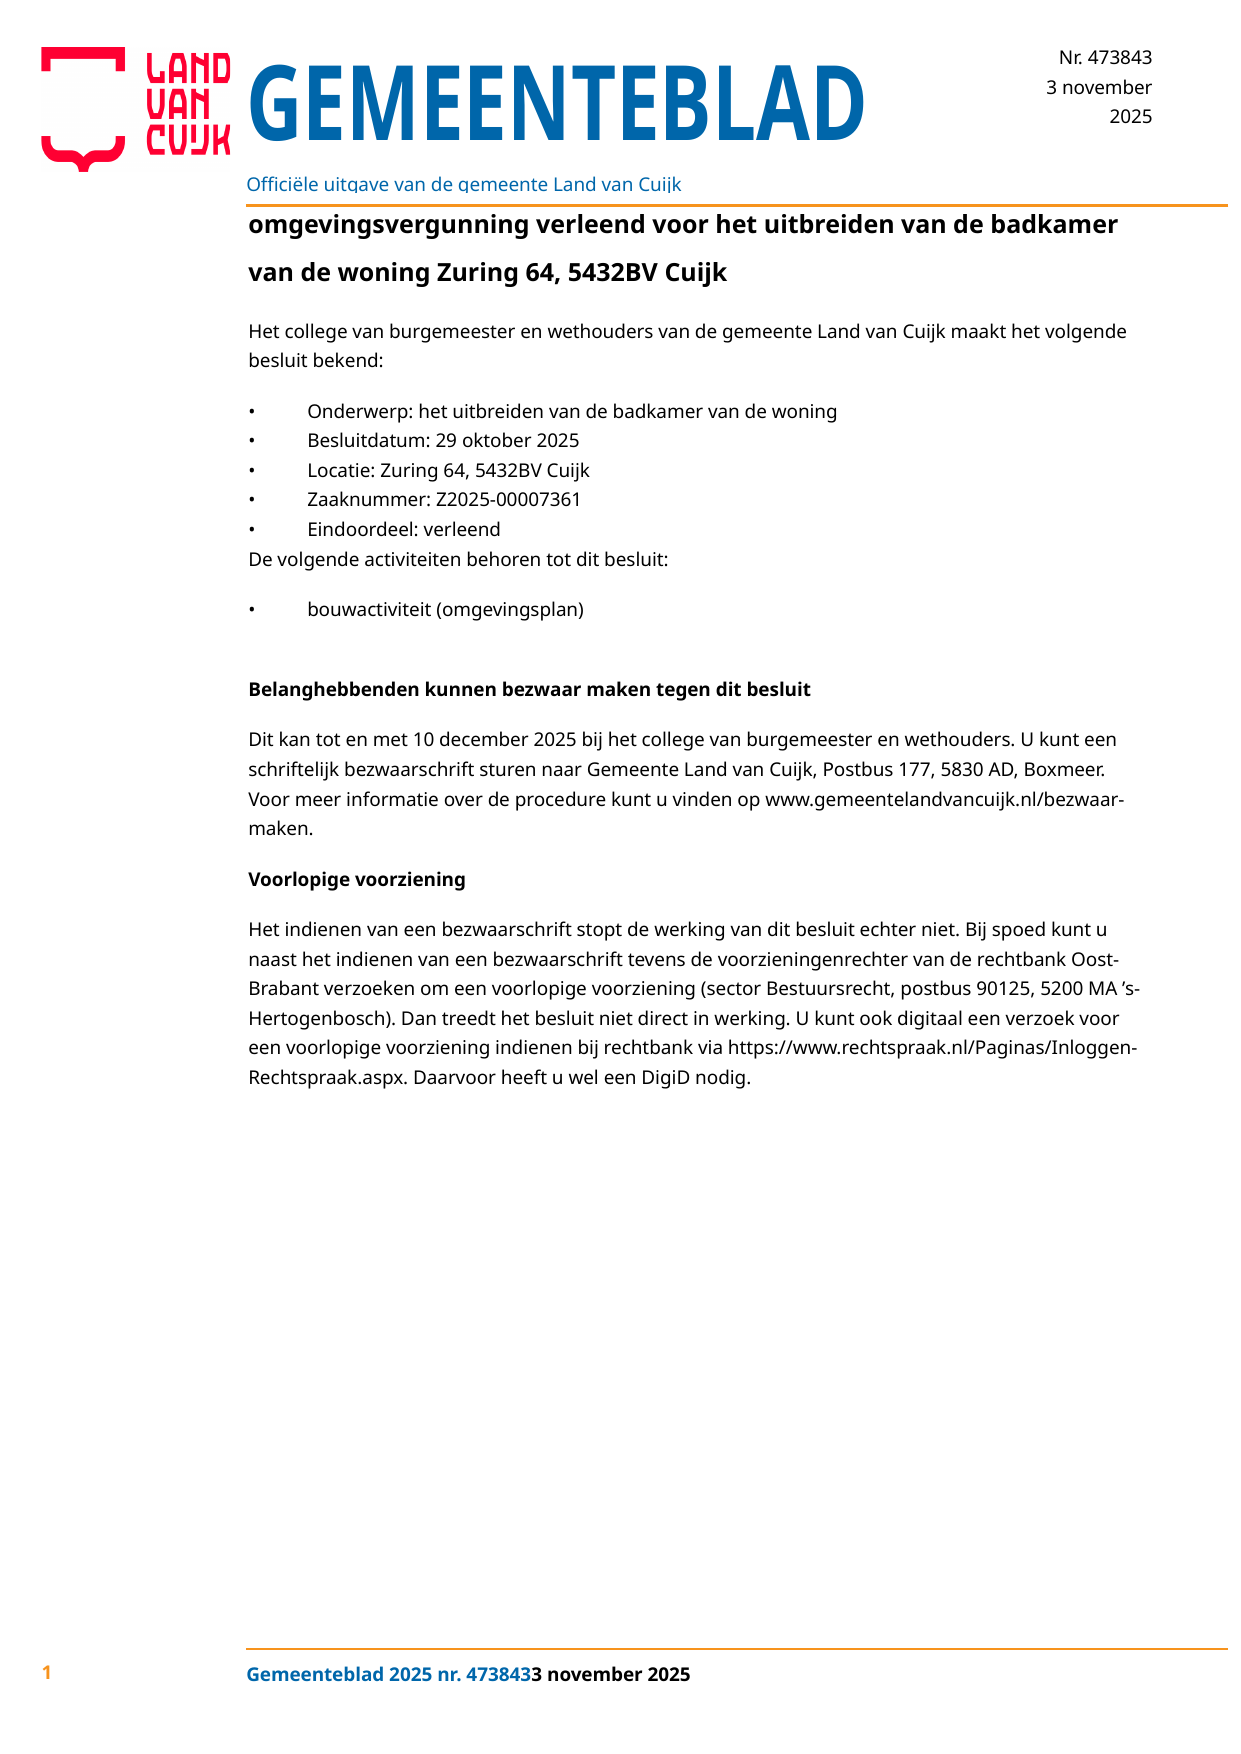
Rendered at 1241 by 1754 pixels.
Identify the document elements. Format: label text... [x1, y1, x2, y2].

text Het college van burgemeester en wethouders van de gemeente Land van Cuijk maakt het volgende besluit bekend: [248, 318, 1152, 373]
list Onderwerp: het uitbreiden van de badkamer van de woning [248, 398, 1152, 424]
text De volgende activiteiten behoren tot dit besluit: [248, 546, 1152, 572]
text omgevingsvergunning verleend voor het uitbreiden van de badkamer van de woning Zuring 64, 5432BV Cuijk [248, 207, 1152, 288]
text Dit kan tot en met 10 december 2025 bij het college van burgemeester en wethouders. U kunt een schriftelijk bezwaarschrift sturen naar Gemeente Land van Cuijk, Postbus 177, 5830 AD, Boxmeer. Voor meer informatie over de procedure kunt u vinden op www.gemeentelandvancuijk.nl/bezwaar-maken. [248, 727, 1152, 841]
text Belanghebbenden kunnen bezwaar maken tegen dit besluit [248, 676, 1152, 702]
list Besluitdatum: 29 oktober 2025 [248, 427, 1152, 453]
list Eindoordeel: verleend [248, 516, 1152, 542]
list Zaaknummer: Z2025-00007361 [248, 487, 1152, 512]
text Het indienen van een bezwaarschrift stopt de werking van dit besluit echter niet. Bij spoed kunt u naast het indienen van een bezwaarschrift tevens de voorzieningenrechter van de rechtbank Oost-Brabant verzoeken om een voorlopige voorziening (sector Bestuursrecht, postbus 90125, 5200 MA ’s-Hertogenbosch). Dan treedt het besluit niet direct in werking. U kunt ook digitaal een verzoek voor een voorlopige voorziening indienen bij rechtbank via https://www.rechtspraak.nl/Paginas/Inloggen-Rechtspraak.aspx. Daarvoor heeft u wel een DigiD nodig. [248, 916, 1152, 1090]
list bouwactiviteit (omgevingsplan) [248, 596, 1152, 622]
picture [41, 47, 231, 172]
list Locatie: Zuring 64, 5432BV Cuijk [248, 457, 1152, 483]
text Voorlopige voorziening [248, 866, 1152, 892]
